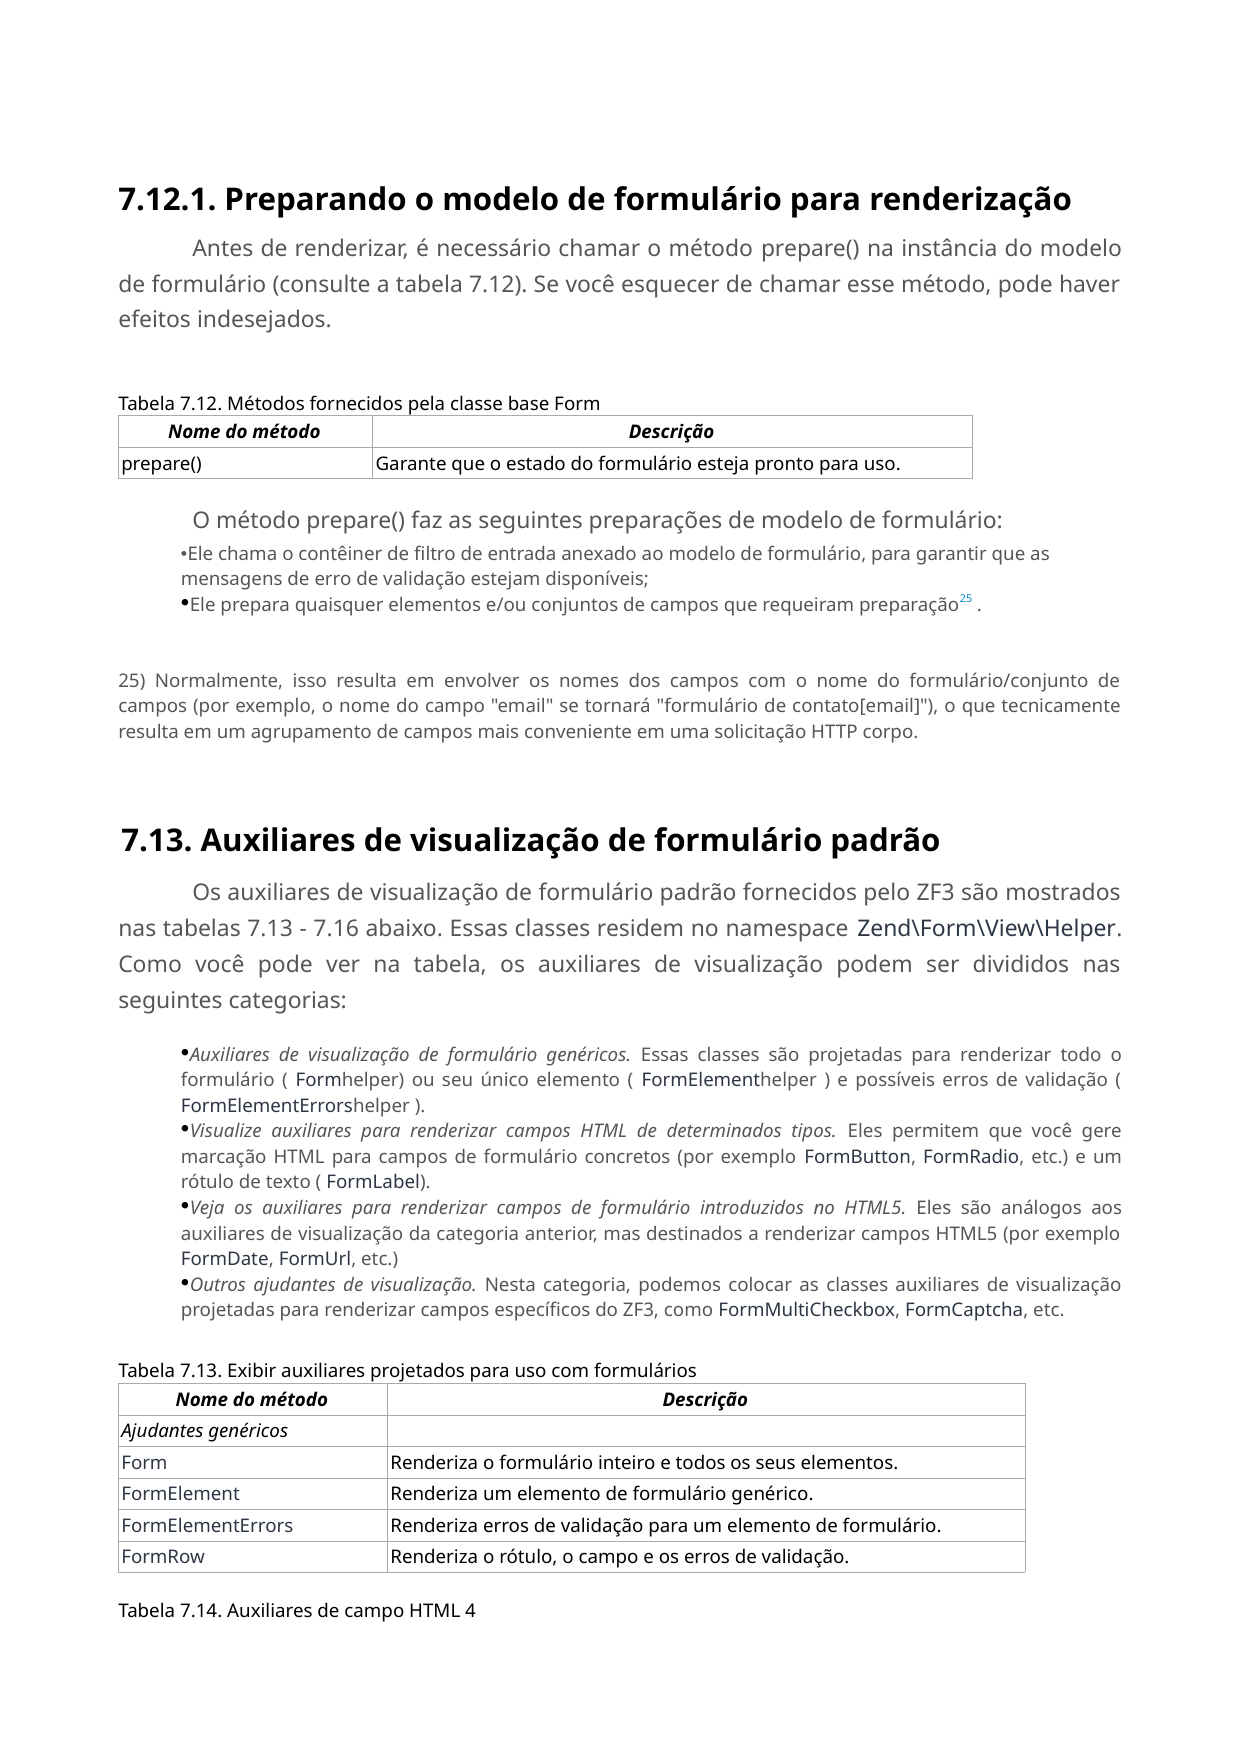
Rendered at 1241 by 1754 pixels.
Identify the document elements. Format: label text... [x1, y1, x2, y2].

list Visualize auxiliares para renderizar campos HTML de determinados tipos. Eles permitem que você gere marcação HTML para campos de formulário concretos (por exemplo FormButton, FormRadio, etc.) e um rótulo de texto ( FormLabel). [118, 1118, 1122, 1194]
list Outros ajudantes de visualização. Nesta categoria, podemos colocar as classes auxiliares de visualização projetadas para renderizar campos específicos do ZF3, como FormMultiCheckbox, FormCaptcha, etc. [118, 1271, 1122, 1322]
table_cell Form [119, 1447, 387, 1478]
text Os auxiliares de visualização de formulário padrão fornecidos pelo ZF3 são mostrados nas tabelas 7.13 - 7.16 abaixo. Essas classes residem no namespace Zend\Form\View\Helper. Como você pode ver na tabela, os auxiliares de visualização podem ser divididos nas seguintes categorias: [118, 876, 1122, 1015]
table_cell Garante que o estado do formulário esteja pronto para uso. [373, 448, 972, 478]
list Ele chama o contêiner de filtro de entrada anexado ao modelo de formulário, para garantir que as mensagens de erro de validação estejam disponíveis; [118, 540, 1122, 591]
table_cell Renderiza o formulário inteiro e todos os seus elementos. [388, 1447, 1025, 1478]
table_cell FormElement [119, 1479, 387, 1509]
table_cell Renderiza o rótulo, o campo e os erros de validação. [388, 1542, 1025, 1572]
table_cell FormElementErrors [119, 1510, 387, 1541]
subtitle 7.13. Auxiliares de visualização de formulário padrão [118, 815, 1122, 863]
text Tabela 7.14. Auxiliares de campo HTML 4 [118, 1598, 1122, 1623]
table_header Nome do método [119, 1384, 387, 1415]
list Ele prepara quaisquer elementos e/ou conjuntos de campos que requeiram preparação25 . [118, 591, 1122, 616]
table_header Descrição [388, 1384, 1025, 1415]
picture [967, 594, 972, 602]
table_cell [388, 1416, 1025, 1446]
table_cell prepare() [119, 448, 372, 478]
table_cell Ajudantes genéricos [119, 1416, 387, 1446]
text O método prepare() faz as seguintes preparações de modelo de formulário: [118, 504, 1122, 535]
table_cell FormRow [119, 1542, 387, 1572]
table_header Descrição [373, 416, 972, 447]
table_cell Renderiza um elemento de formulário genérico. [388, 1479, 1025, 1509]
text Tabela 7.12. Métodos fornecidos pela classe base Form [118, 390, 1122, 415]
text Tabela 7.13. Exibir auxiliares projetados para uso com formulários [118, 1358, 1122, 1383]
table_header Nome do método [119, 416, 372, 447]
text 25) Normalmente, isso resulta em envolver os nomes dos campos com o nome do formulário/conjunto de campos (por exemplo, o nome do campo "email" se tornará "formulário de contato[email]"), o que tecnicamente resulta em um agrupamento de campos mais conveniente em uma solicitação HTTP corpo. [118, 667, 1122, 743]
text Antes de renderizar, é necessário chamar o método prepare() na instância do modelo de formulário (consulte a tabela 7.12). Se você esquecer de chamar esse método, pode haver efeitos indesejados. [118, 232, 1122, 335]
list Auxiliares de visualização de formulário genéricos. Essas classes são projetadas para renderizar todo o formulário ( Formhelper) ou seu único elemento ( FormElementhelper ) e possíveis erros de validação ( FormElementErrorshelper ). [118, 1041, 1122, 1118]
table_cell Renderiza erros de validação para um elemento de formulário. [388, 1510, 1025, 1541]
subtitle 7.12.1. Preparando o modelo de formulário para renderização [118, 176, 1122, 219]
list Veja os auxiliares para renderizar campos de formulário introduzidos no HTML5. Eles são análogos aos auxiliares de visualização da categoria anterior, mas destinados a renderizar campos HTML5 (por exemplo FormDate, FormUrl, etc.) [118, 1194, 1122, 1271]
